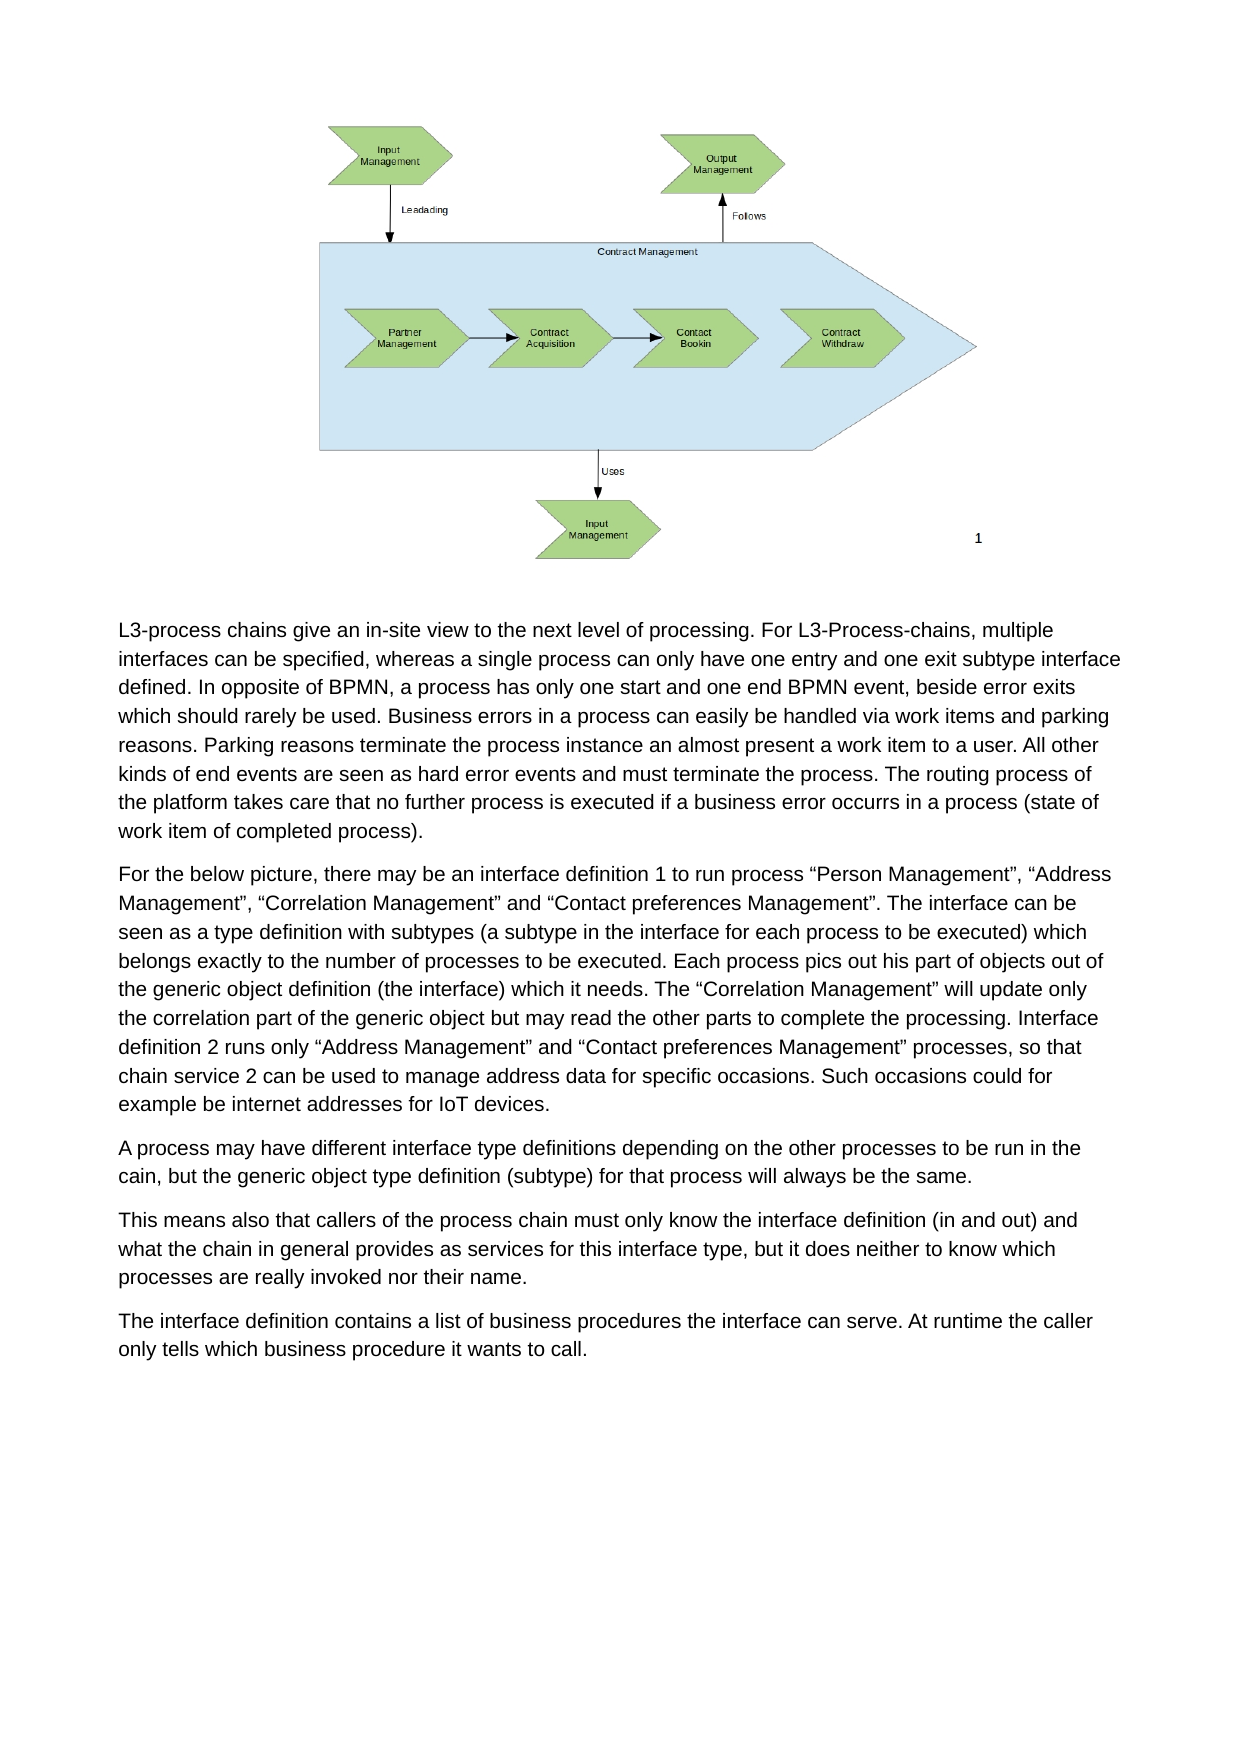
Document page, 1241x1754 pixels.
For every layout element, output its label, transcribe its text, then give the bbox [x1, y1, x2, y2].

text L3-process chains give an in-site view to the next level of processing. For L3-Process-chains, multiple interfaces can be specified, whereas a single process can only have one entry and one exit subtype interface defined. In opposite of BPMN, a process has only one start and one end BPMN event, beside error exits which should rarely be used. Business errors in a process can easily be handled via work items and parking reasons. Parking reasons terminate the process instance an almost present a work item to a user. All other kinds of end events are seen as hard error events and must terminate the process. The routing process of the platform takes care that no further process is executed if a business error occurrs in a process (state of work item of completed process). [118, 618, 1122, 843]
text A process may have different interface type definitions depending on the other processes to be run in the cain, but the generic object type definition (subtype) for that process will always be the same. [118, 1136, 1122, 1188]
picture [218, 118, 1022, 570]
text For the below picture, there may be an interface definition 1 to run process “Person Management”, “Address Management”, “Correlation Management” and “Contact preferences Management”. The interface can be seen as a type definition with subtypes (a subtype in the interface for each process to be executed) which belongs exactly to the number of processes to be executed. Each process pics out his part of objects out of the generic object definition (the interface) which it needs. The “Correlation Management” will update only the correlation part of the generic object but may read the other parts to complete the processing. Interface definition 2 runs only “Address Management” and “Contact preferences Management” processes, so that chain service 2 can be used to manage address data for specific occasions. Such occasions could for example be internet addresses for IoT devices. [118, 862, 1122, 1116]
text The interface definition contains a list of business procedures the interface can serve. At runtime the caller only tells which business procedure it wants to call. [118, 1308, 1122, 1361]
text This means also that callers of the process chain must only know the interface definition (in and out) and what the chain in general provides as services for this interface type, but it does neither to know which processes are really invoked nor their name. [118, 1208, 1122, 1289]
